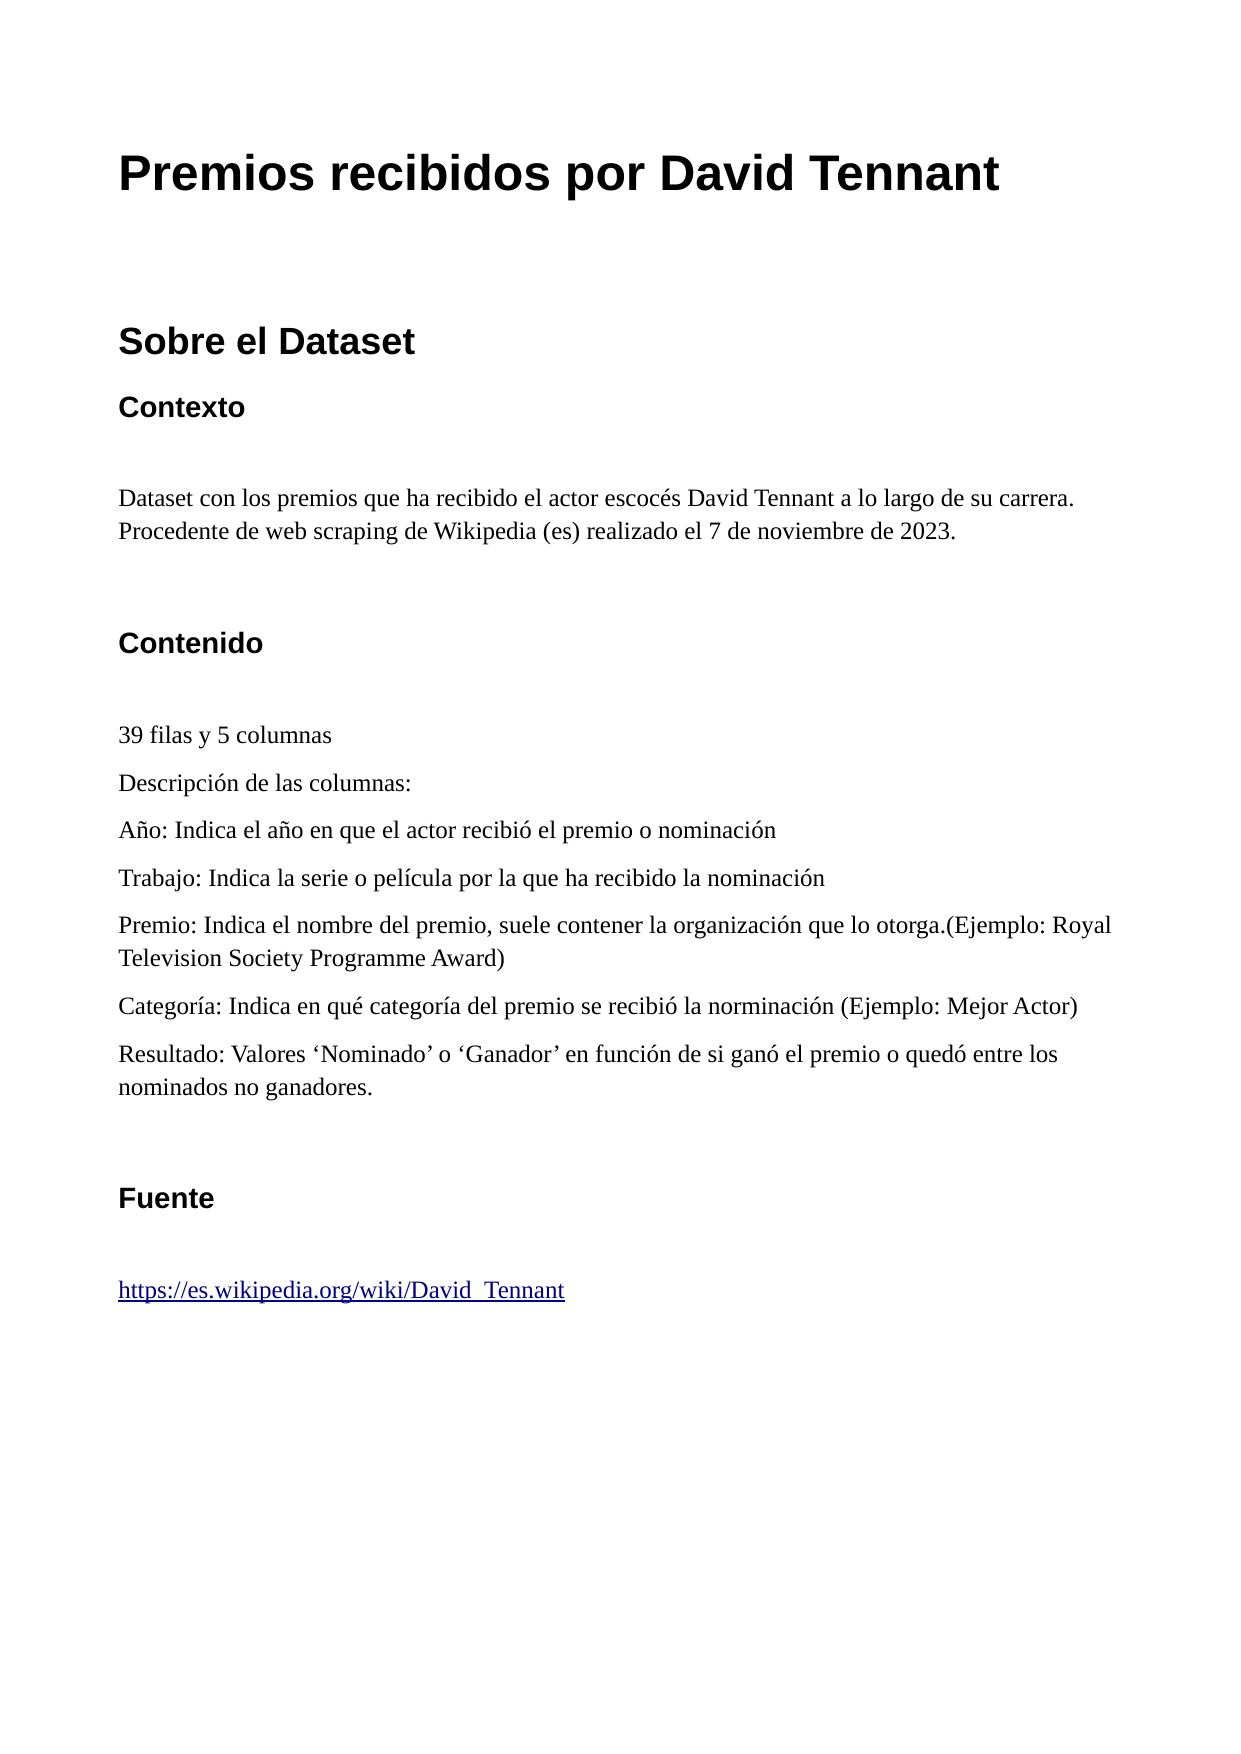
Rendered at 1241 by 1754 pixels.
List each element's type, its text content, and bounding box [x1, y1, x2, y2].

text https://es.wikipedia.org/wiki/David_Tennant [118, 1275, 1122, 1304]
text Categoría: Indica en qué categoría del premio se recibió la norminación (Ejemplo: Mejor Actor) [118, 991, 1122, 1020]
subtitle Sobre el Dataset [118, 319, 1122, 362]
text Trabajo: Indica la serie o película por la que ha recibido la nominación [118, 863, 1122, 892]
text Descripción de las columnas: [118, 768, 1122, 796]
text 39 filas y 5 columnas [118, 720, 1122, 749]
text Año: Indica el año en que el actor recibió el premio o nominación [118, 815, 1122, 844]
text Dataset con los premios que ha recibido el actor escocés David Tennant a lo largo de su carrera. Procedente de web scraping de Wikipedia (es) realizado el 7 de noviembre de 2023. [118, 483, 1122, 545]
subtitle Contenido [118, 626, 1122, 660]
text Resultado: Valores ‘Nominado’ o ‘Ganador’ en función de si ganó el premio o quedó entre los nominados no ganadores. [118, 1039, 1122, 1100]
text Premio: Indica el nombre del premio, suele contener la organización que lo otorga.(Ejemplo: Royal Television Society Programme Award) [118, 910, 1122, 972]
subtitle Contexto [118, 389, 1122, 423]
title Premios recibidos por David Tennant [118, 143, 1122, 201]
subtitle Fuente [118, 1181, 1122, 1215]
